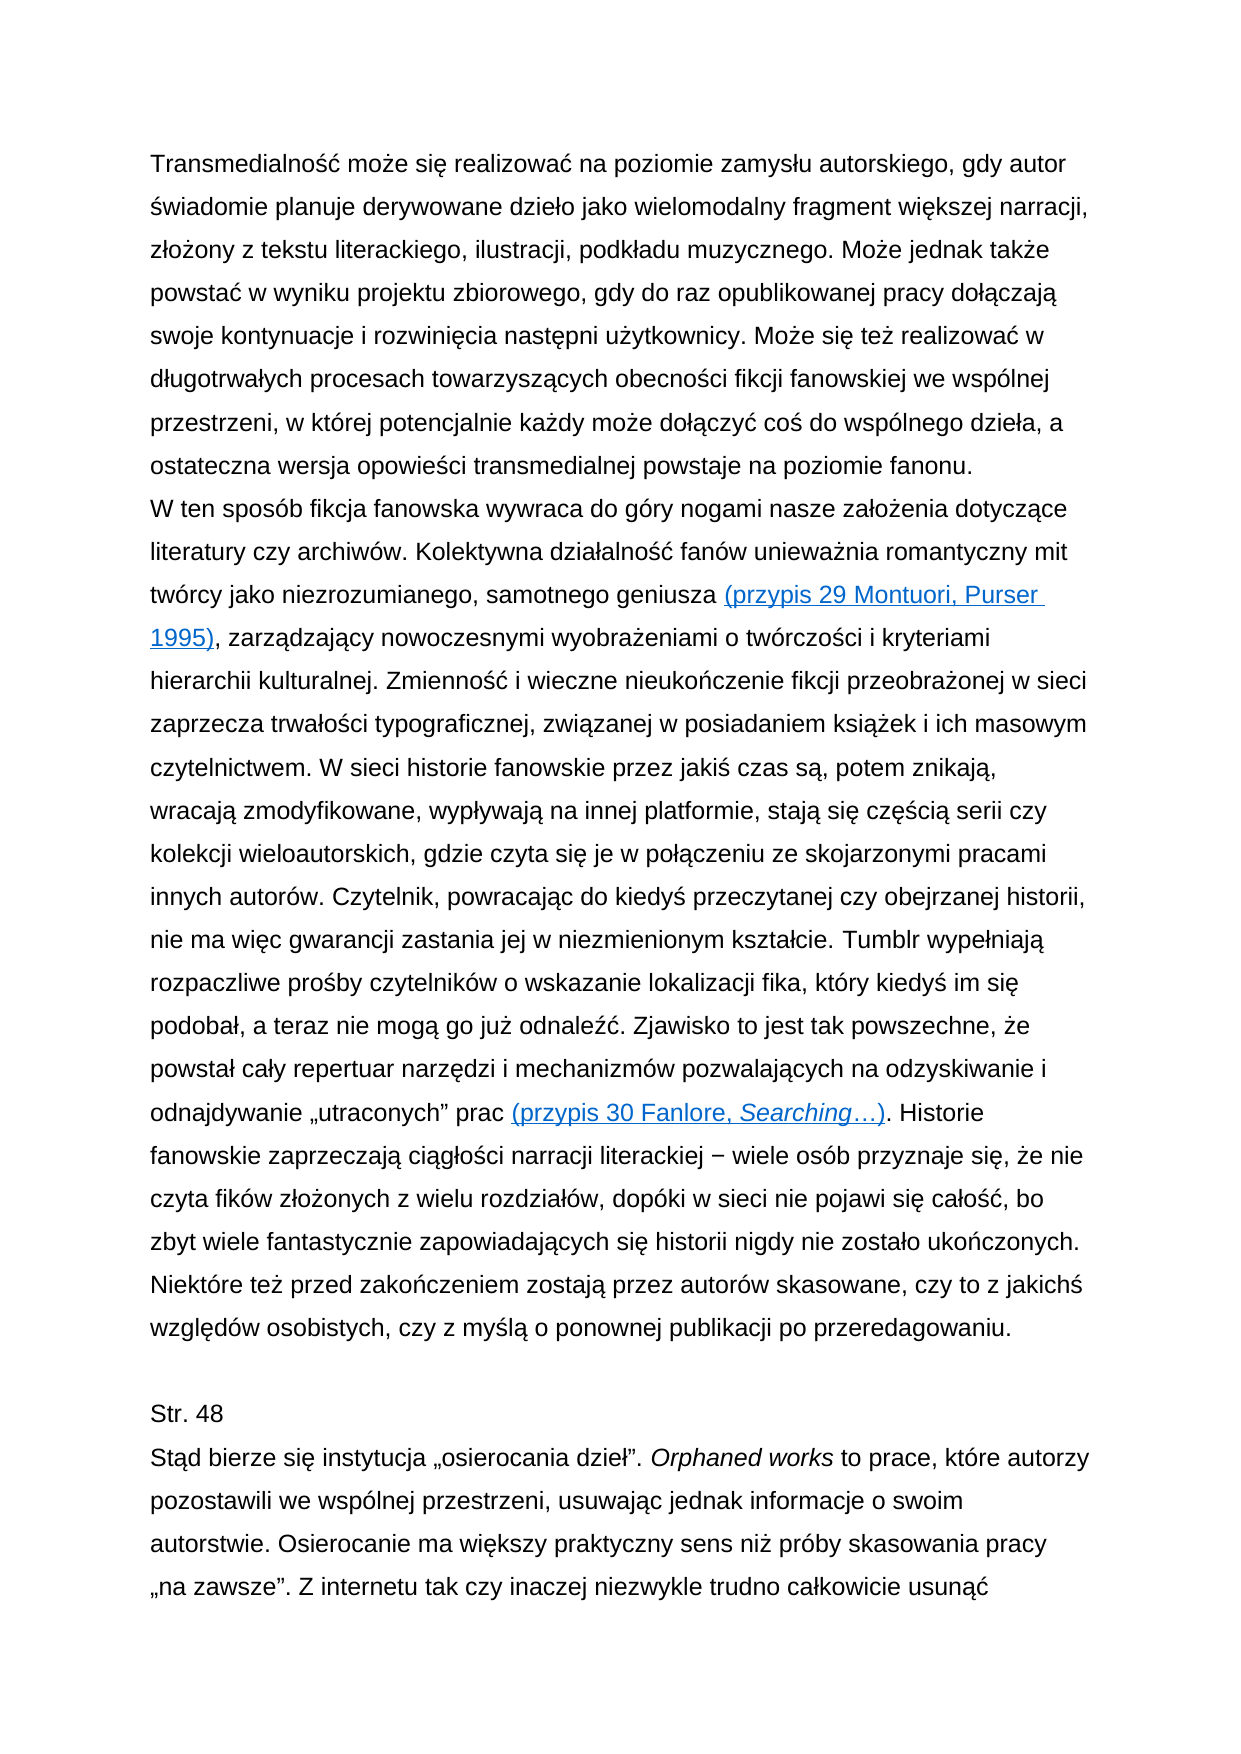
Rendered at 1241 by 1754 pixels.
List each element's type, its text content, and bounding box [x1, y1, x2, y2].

text Str. 48 [150, 1399, 1090, 1428]
text W ten sposób fikcja fanowska wywraca do góry nogami nasze założenia dotyczące literatury czy archiwów. Kolektywna działalność fanów unieważnia romantyczny mit twórcy jako niezrozumianego, samotnego geniusza (przypis 29 Montuori, Purser 1995), zarządzający nowoczesnymi wyobrażeniami o twórczości i kryteriami hierarchii kulturalnej. Zmienność i wieczne nieukończenie fikcji przeobrażonej w sieci zaprzecza trwałości typograficznej, związanej w posiadaniem książek i ich masowym czytelnictwem. W sieci historie fanowskie przez jakiś czas są, potem znikają, wracają zmodyfikowane, wypływają na innej platformie, stają się częścią serii czy kolekcji wieloautorskich, gdzie czyta się je w połączeniu ze skojarzonymi pracami innych autorów. Czytelnik, powracając do kiedyś przeczytanej czy obejrzanej historii, nie ma więc gwarancji zastania jej w niezmienionym kształcie. Tumblr wypełniają rozpaczliwe prośby czytelników o wskazanie lokalizacji fika, który kiedyś im się podobał, a teraz nie mogą go już odnaleźć. Zjawisko to jest tak powszechne, że powstał cały repertuar narzędzi i mechanizmów pozwalających na odzyskiwanie i odnajdywanie „utraconych” prac (przypis 30 Fanlore, Searching…). Historie fanowskie zaprzeczają ciągłości narracji literackiej − wiele osób przyznaje się, że nie czyta fików złożonych z wielu rozdziałów, dopóki w sieci nie pojawi się całość, bo zbyt wiele fantastycznie zapowiadających się historii nigdy nie zostało ukończonych. Niektóre też przed zakończeniem zostają przez autorów skasowane, czy to z jakichś względów osobistych, czy z myślą o ponownej publikacji po przeredagowaniu. [150, 494, 1090, 1342]
text Transmedialność może się realizować na poziomie zamysłu autorskiego, gdy autor świadomie planuje derywowane dzieło jako wielomodalny fragment większej narracji, złożony z tekstu literackiego, ilustracji, podkładu muzycznego. Może jednak także powstać w wyniku projektu zbiorowego, gdy do raz opublikowanej pracy dołączają swoje kontynuacje i rozwinięcia następni użytkownicy. Może się też realizować w długotrwałych procesach towarzyszących obecności fikcji fanowskiej we wspólnej przestrzeni, w której potencjalnie każdy może dołączyć coś do wspólnego dzieła, a ostateczna wersja opowieści transmedialnej powstaje na poziomie fanonu. [150, 149, 1090, 479]
text Stąd bierze się instytucja „osierocania dzieł”. Orphaned works to prace, które autorzy pozostawili we wspólnej przestrzeni, usuwając jednak informacje o swoim autorstwie. Osierocanie ma większy praktyczny sens niż próby skasowania pracy „na zawsze”. Z internetu tak czy inaczej niezwykle trudno całkowicie usunąć [150, 1443, 1090, 1601]
